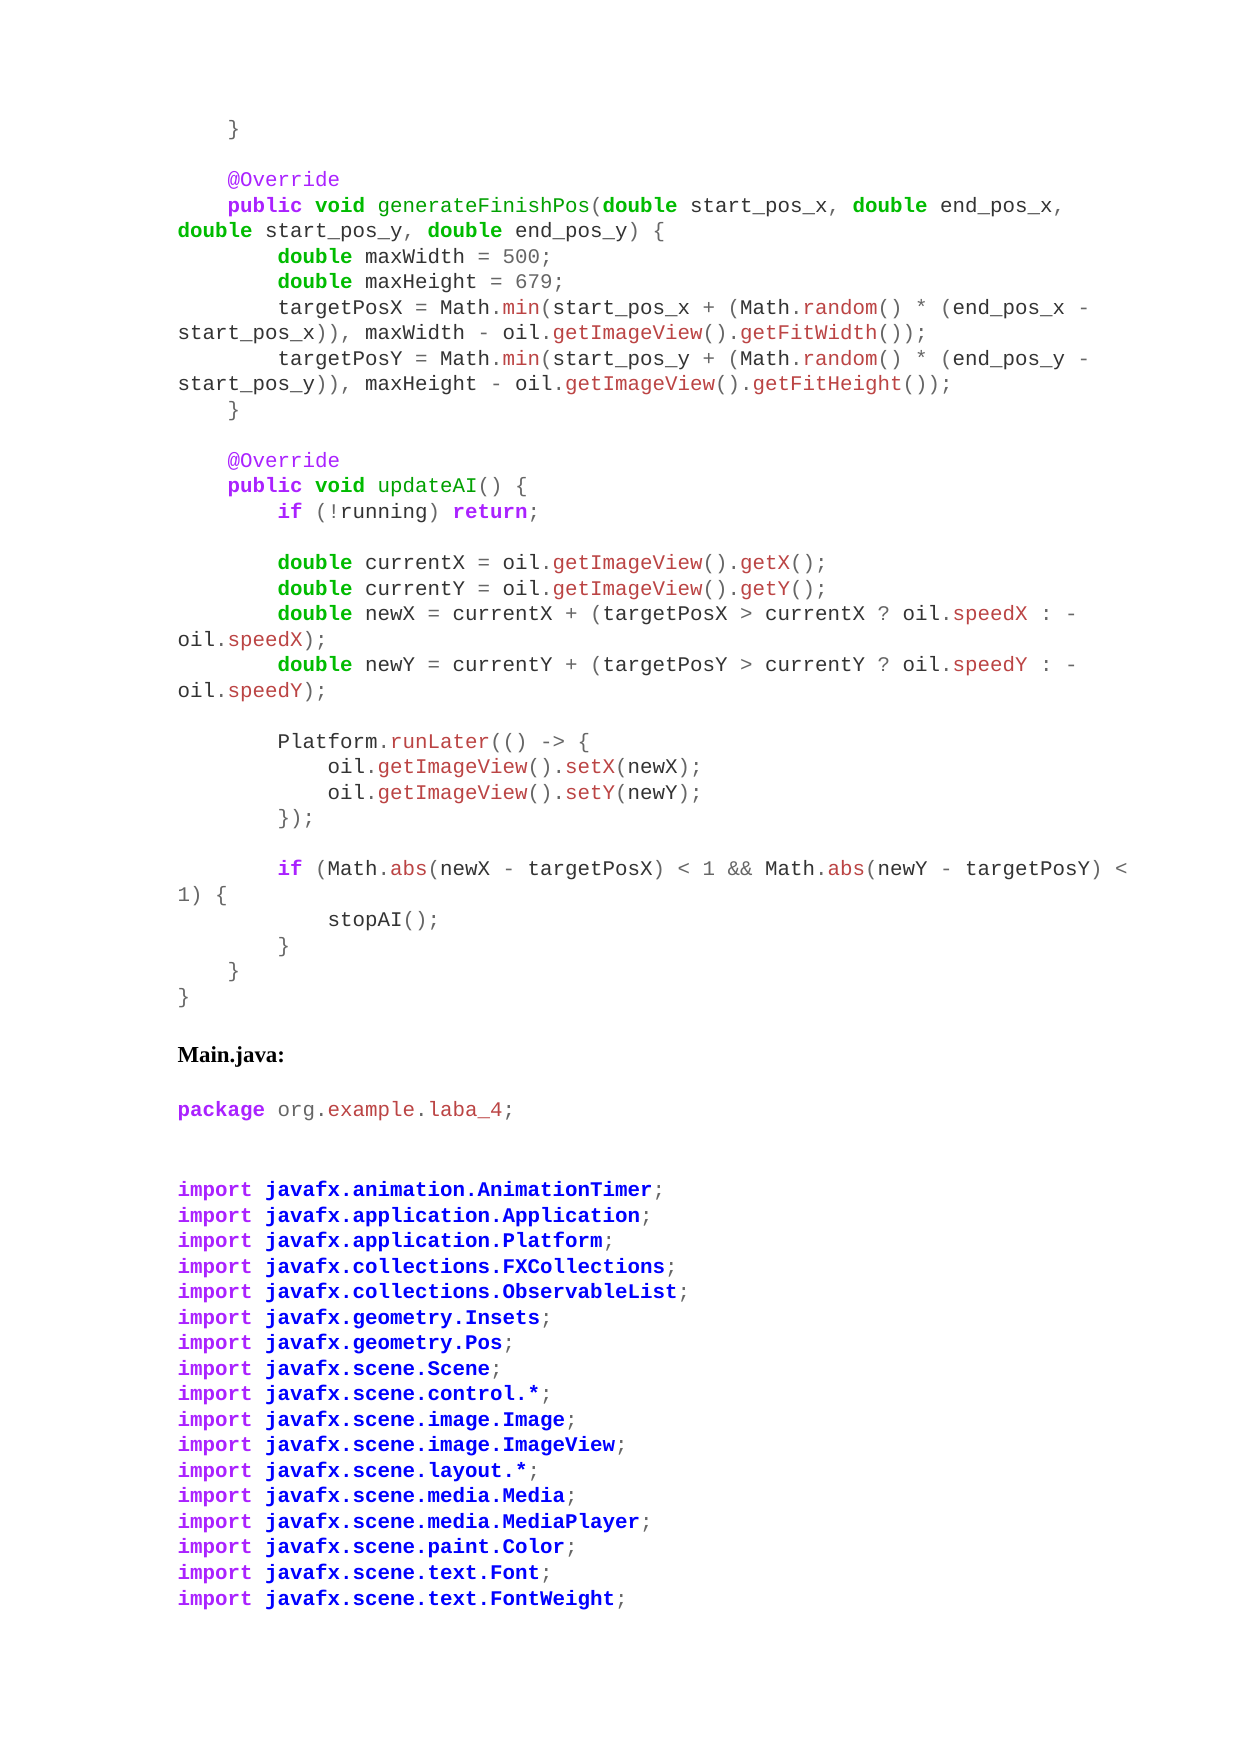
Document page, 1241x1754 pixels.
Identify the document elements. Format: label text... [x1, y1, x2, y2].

text @Override [177, 169, 1152, 193]
text if (!running) return; [177, 501, 1152, 524]
text } [177, 935, 1152, 958]
text Platform.runLater(() -> { [177, 731, 1152, 754]
text import javafx.scene.layout.*; [177, 1460, 1152, 1484]
text import javafx.geometry.Pos; [177, 1332, 1152, 1356]
text import javafx.scene.image.Image; [177, 1409, 1152, 1433]
text import javafx.scene.image.ImageView; [177, 1434, 1152, 1458]
text public void updateAI() { [177, 475, 1152, 499]
text } [177, 960, 1152, 984]
text } [177, 399, 1152, 422]
text import javafx.scene.text.FontWeight; [177, 1588, 1152, 1611]
text import javafx.scene.media.Media; [177, 1486, 1152, 1509]
text import javafx.geometry.Insets; [177, 1307, 1152, 1331]
text double maxHeight = 679; [177, 271, 1152, 295]
text double currentX = oil.getImageView().getX(); [177, 552, 1152, 576]
text double newX = currentX + (targetPosX > currentX ? oil.speedX : -oil.speedX); [177, 603, 1152, 652]
text double currentY = oil.getImageView().getY(); [177, 577, 1152, 601]
text public void generateFinishPos(double start_pos_x, double end_pos_x, double start_pos_y, double end_pos_y) { [177, 195, 1152, 244]
text import javafx.scene.paint.Color; [177, 1537, 1152, 1560]
text import javafx.scene.control.*; [177, 1383, 1152, 1407]
text oil.getImageView().setY(newY); [177, 782, 1152, 805]
text oil.getImageView().setX(newX); [177, 756, 1152, 780]
text import javafx.application.Platform; [177, 1230, 1152, 1254]
text double maxWidth = 500; [177, 246, 1152, 269]
text targetPosX = Math.min(start_pos_x + (Math.random() * (end_pos_x - start_pos_x)), maxWidth - oil.getImageView().getFitWidth()); [177, 297, 1152, 346]
text Main.java: [177, 1041, 1152, 1067]
text import javafx.scene.media.MediaPlayer; [177, 1511, 1152, 1535]
text @Override [177, 450, 1152, 473]
text }); [177, 807, 1152, 831]
text import javafx.scene.Scene; [177, 1358, 1152, 1382]
text import javafx.application.Application; [177, 1205, 1152, 1228]
text import javafx.collections.FXCollections; [177, 1256, 1152, 1279]
text } [177, 118, 1152, 142]
text import javafx.animation.AnimationTimer; [177, 1179, 1152, 1203]
text import javafx.scene.text.Font; [177, 1562, 1152, 1586]
text stopAI(); [177, 909, 1152, 933]
text import javafx.collections.ObservableList; [177, 1281, 1152, 1305]
text package org.example.laba_4; [177, 1099, 1152, 1122]
text targetPosY = Math.min(start_pos_y + (Math.random() * (end_pos_y - start_pos_y)), maxHeight - oil.getImageView().getFitHeight()); [177, 348, 1152, 397]
text double newY = currentY + (targetPosY > currentY ? oil.speedY : -oil.speedY); [177, 654, 1152, 703]
text } [177, 986, 1152, 1009]
text if (Math.abs(newX - targetPosX) < 1 && Math.abs(newY - targetPosY) < 1) { [177, 858, 1152, 907]
